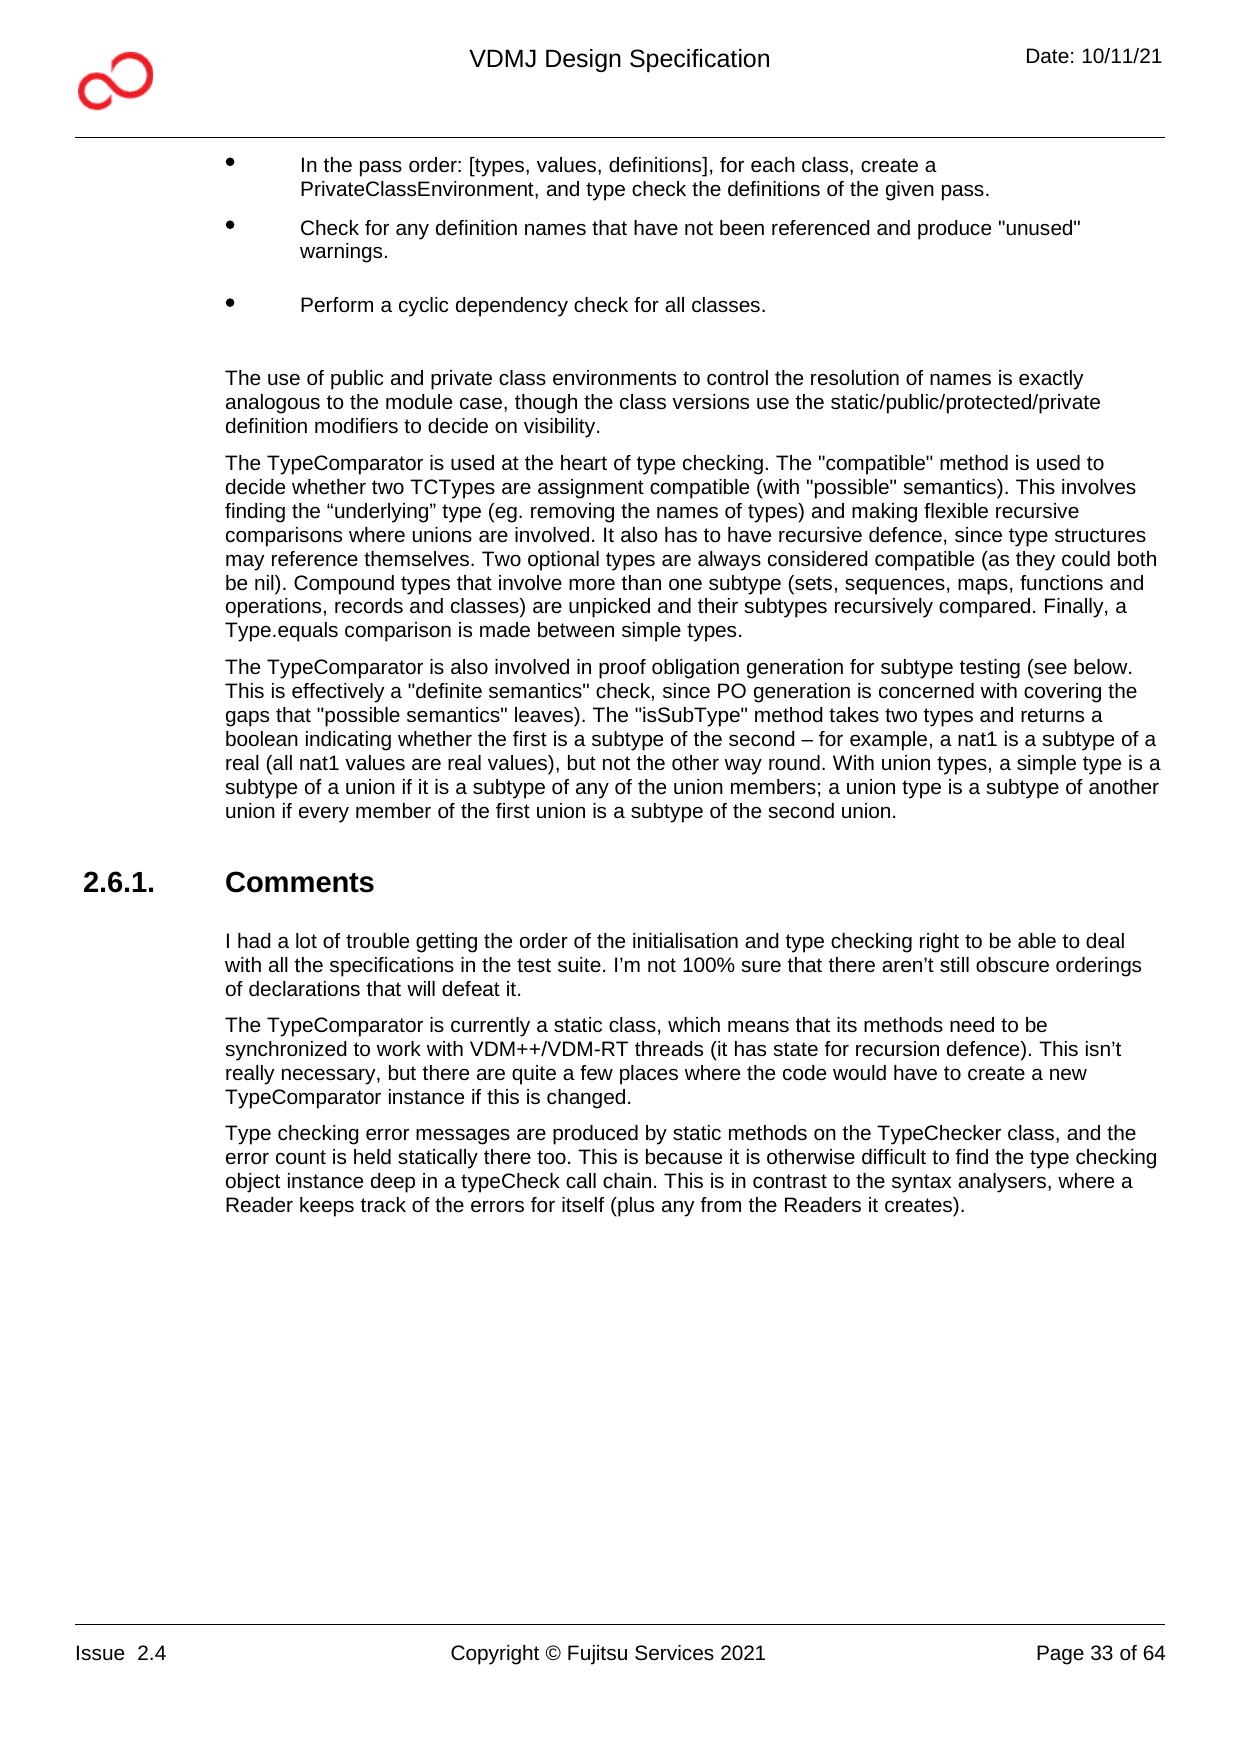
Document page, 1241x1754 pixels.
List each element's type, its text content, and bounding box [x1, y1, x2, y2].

list Perform a cyclic dependency check for all classes. [225, 294, 1165, 318]
list Check for any definition names that have not been referenced and produce "unused" warnings. [225, 216, 1165, 264]
text Type checking error messages are produced by static methods on the TypeChecker class, and the error count is held statically there too. This is because it is otherwise difficult to find the type checking object instance deep in a typeCheck call chain. This is in contrast to the syntax analysers, where a Reader keeps track of the errors for itself (plus any from the Readers it creates). [225, 1122, 1165, 1217]
text The use of public and private class environments to control the resolution of names is exactly analogous to the module case, though the class versions use the static/public/protected/private definition modifiers to decide on visibility. [225, 367, 1165, 438]
list In the pass order: [types, values, definitions], for each class, create a PrivateClassEnvironment, and type check the definitions of the given pass. [225, 153, 1165, 201]
text The TypeComparator is used at the heart of type checking. The "compatible" method is used to decide whether two TCTypes are assignment compatible (with "possible" semantics). This involves finding the “underlying” type (eg. removing the names of types) and making flexible recursive comparisons where unions are involved. It also has to have recursive defence, since type structures may reference themselves. Two optional types are always considered compatible (as they could both be nil). Compound types that involve more than one subtype (sets, sequences, maps, functions and operations, records and classes) are unpicked and their subtypes recursively compared. Finally, a Type.equals comparison is made between simple types. [225, 451, 1165, 643]
subtitle Comments [75, 865, 1165, 899]
text I had a lot of trouble getting the order of the initialisation and type checking right to be able to deal with all the specifications in the test suite. I’m not 100% sure that there aren’t still obscure orderings of declarations that will defeat it. [225, 929, 1165, 1001]
text The TypeComparator is currently a static class, which means that its methods need to be synchronized to work with VDM++/VDM-RT threads (it has state for recursion defence). This isn’t really necessary, but there are quite a few places where the code would have to create a new TypeComparator instance if this is changed. [225, 1013, 1165, 1109]
text The TypeComparator is also involved in proof obligation generation for subtype testing (see below. This is effectively a "definite semantics" check, since PO generation is concerned with covering the gaps that "possible semantics" leaves). The "isSubType" method takes two types and returns a boolean indicating whether the first is a subtype of the second – for example, a nat1 is a subtype of a real (all nat1 values are real values), but not the other way round. With union types, a simple type is a subtype of a union if it is a subtype of any of the union members; a union type is a subtype of another union if every member of the first union is a subtype of the second union. [225, 655, 1165, 823]
picture [78, 44, 153, 120]
